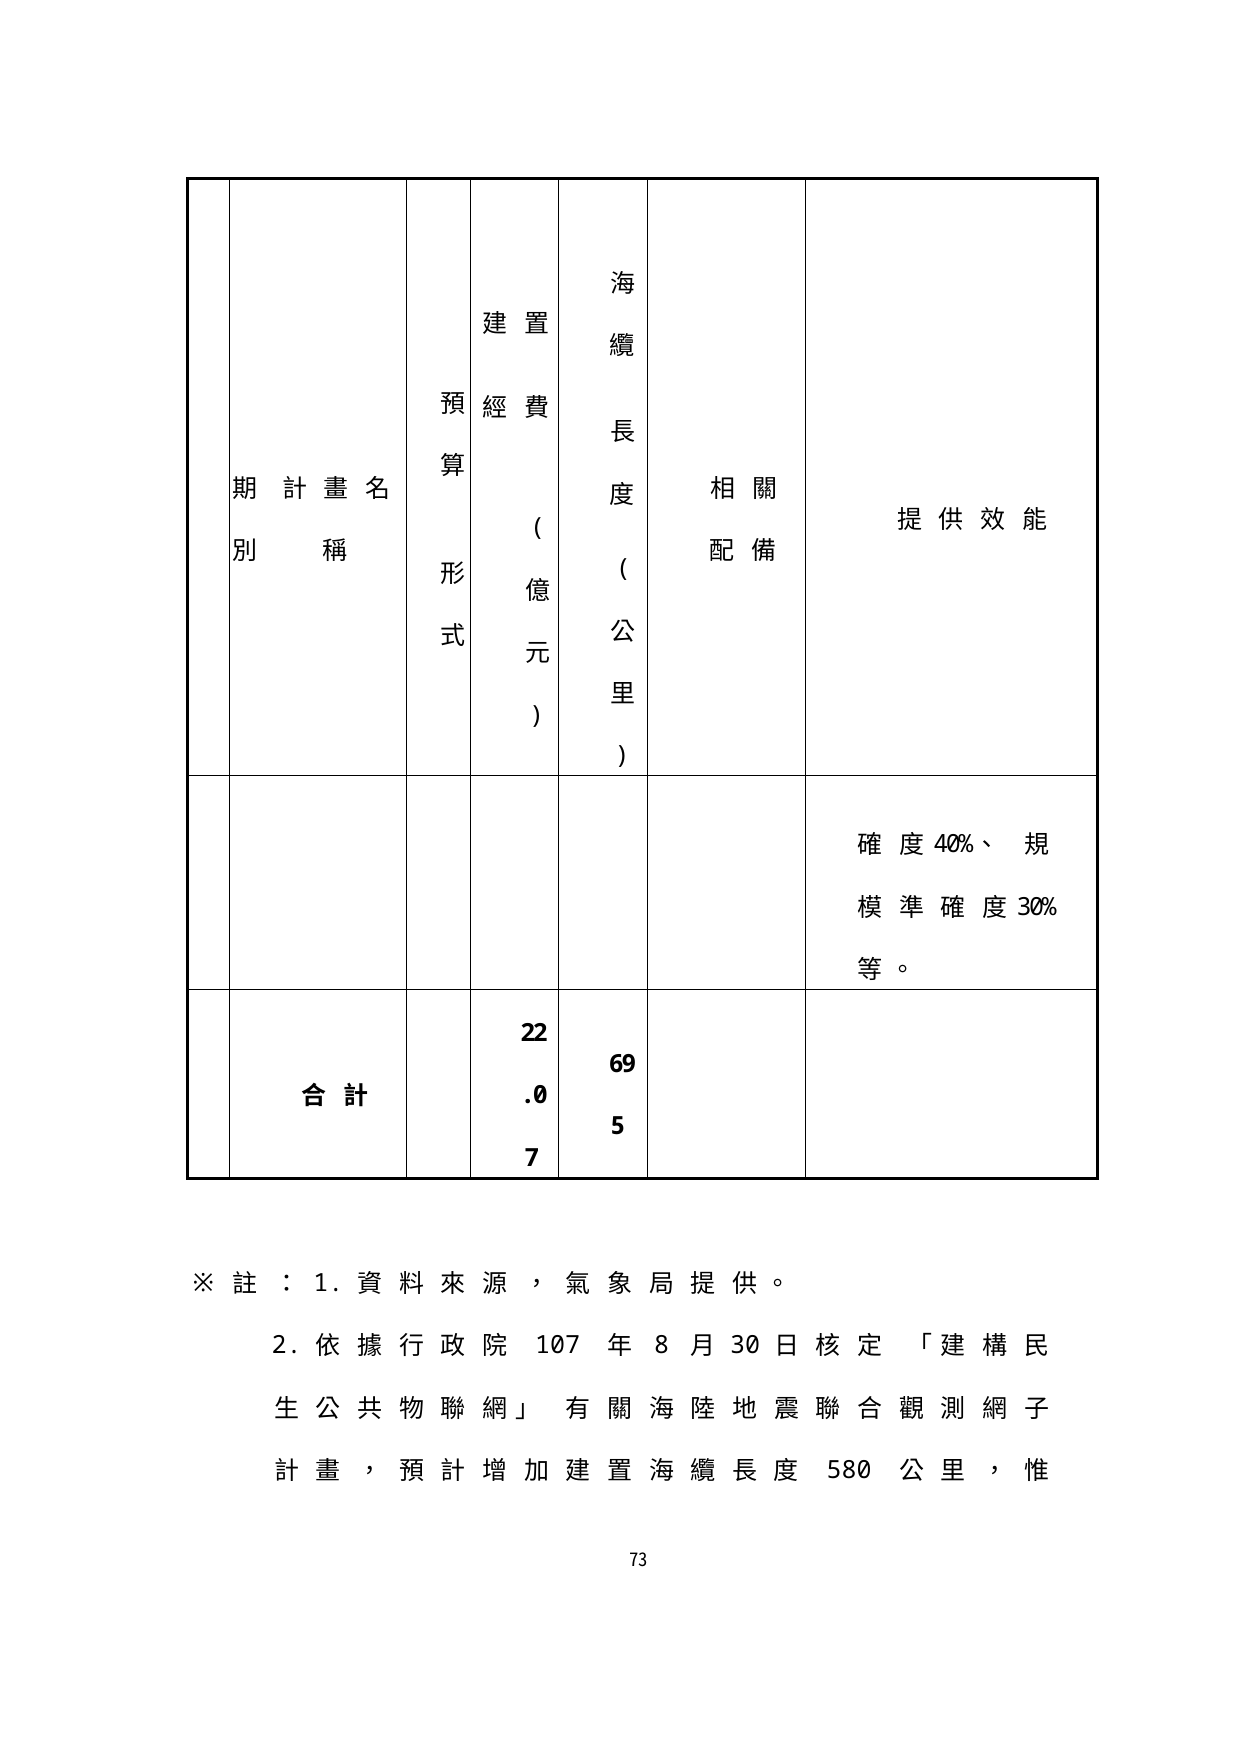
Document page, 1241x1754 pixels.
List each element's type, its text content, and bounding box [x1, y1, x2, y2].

table_cell [230, 776, 406, 989]
table_header 海纜 長度 (公里) [559, 180, 647, 775]
table_cell [189, 990, 229, 1177]
table_header 預算 形式 [407, 180, 470, 775]
table_cell [648, 990, 805, 1177]
table_cell [648, 776, 805, 989]
table_header 建置 經費 (億元) [471, 180, 558, 775]
table_header 相關配備 [648, 180, 805, 775]
table_cell [407, 990, 470, 1177]
table_cell 合計 [230, 990, 406, 1177]
table_cell [407, 776, 470, 989]
table_cell [559, 776, 647, 989]
table_header 期別 [189, 180, 229, 775]
table_header 提供效能 [806, 180, 1096, 775]
table_cell 22.07 [471, 990, 558, 1177]
text ※註：1.資料來源，氣象局提供。 [167, 1240, 1087, 1302]
table_cell 695 [559, 990, 647, 1177]
table_cell [189, 776, 229, 989]
table_cell 確度40%、規模準確度30%等。 [806, 776, 1096, 989]
table_header 計畫名稱 [230, 180, 406, 775]
table_cell [806, 990, 1096, 1177]
text 2.依據行政院107年8月30日核定「建構民生公共物聯網」有關海陸地震聯合觀測網子計畫，預計增加建置海纜長度580公里，惟 [241, 1302, 1072, 1490]
table_cell [471, 776, 558, 989]
